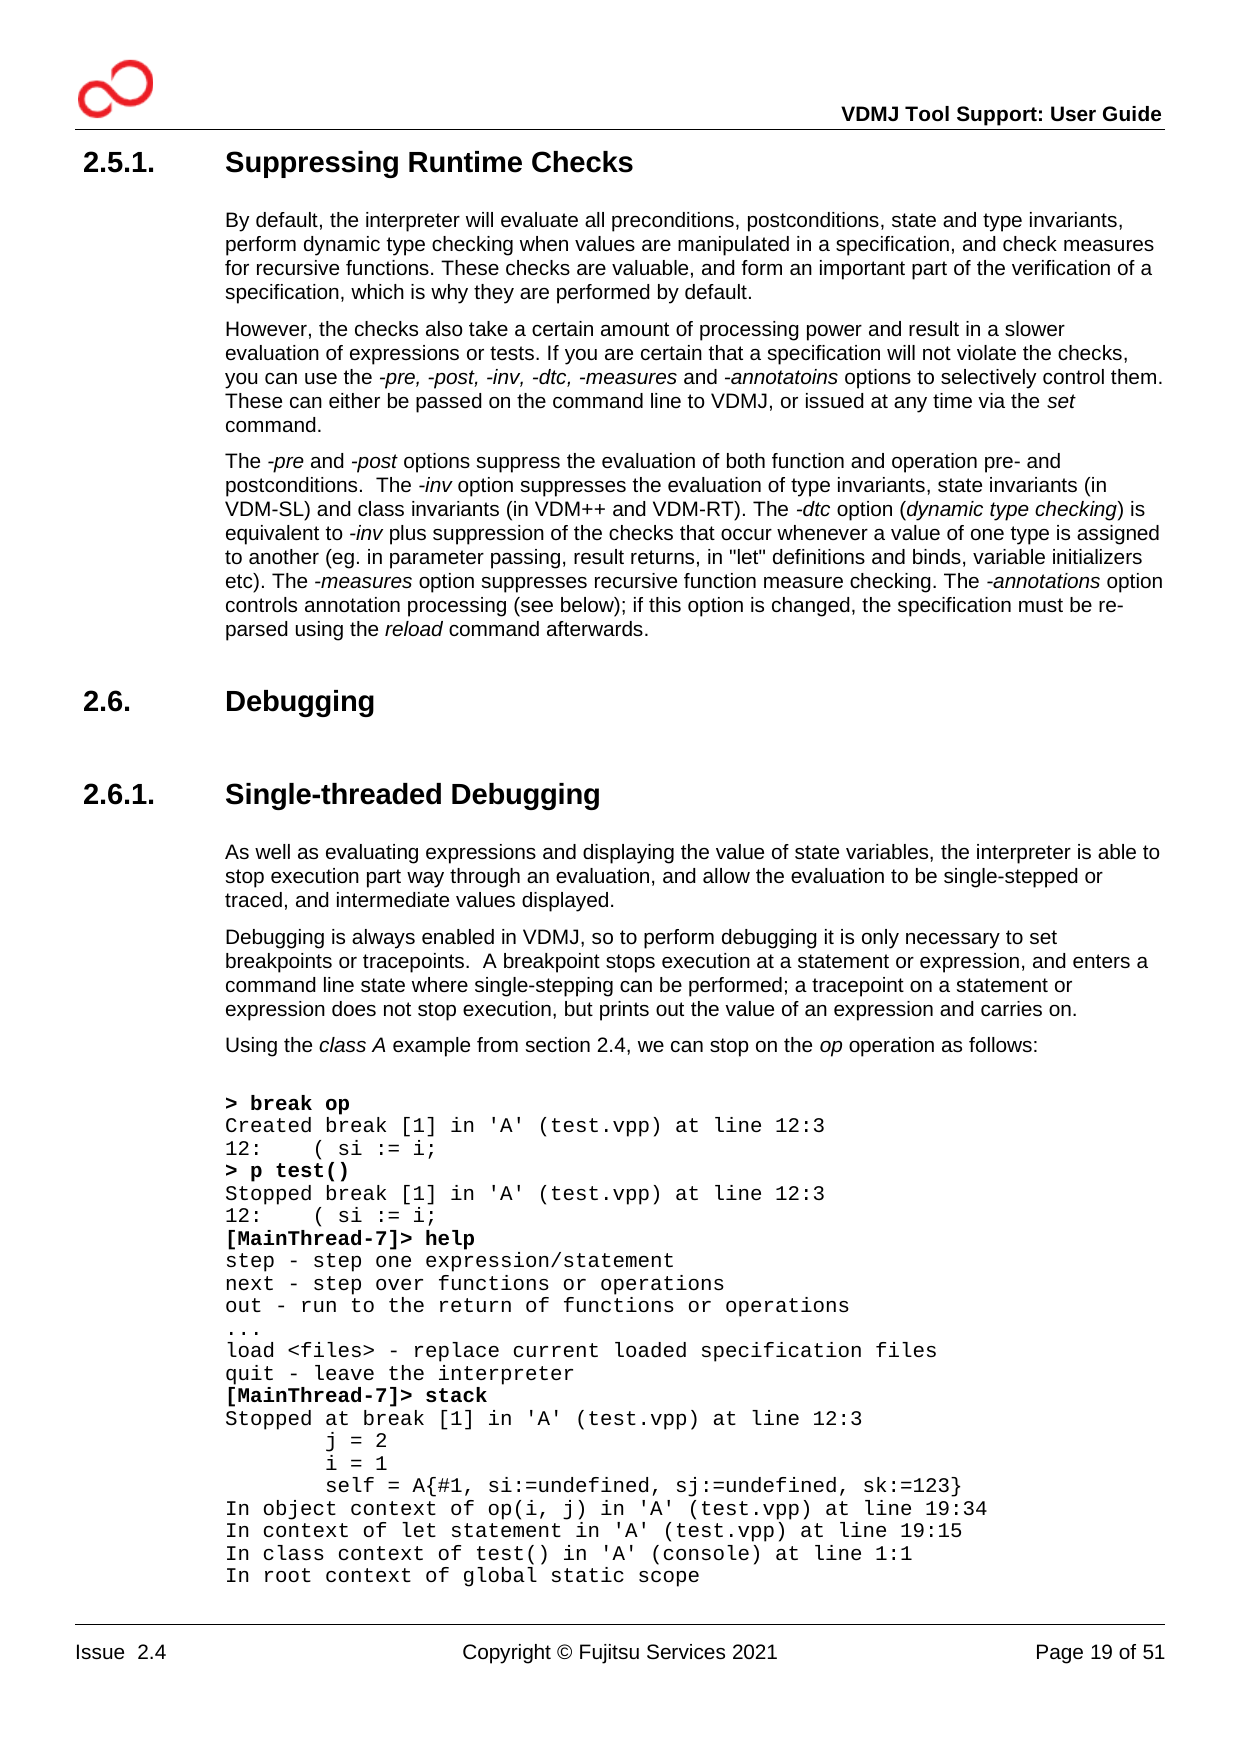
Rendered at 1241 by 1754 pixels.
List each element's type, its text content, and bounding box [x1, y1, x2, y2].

text j = 2 [225, 1430, 1165, 1452]
text Stopped at break [1] in 'A' (test.vpp) at line 12:3 [225, 1407, 1165, 1430]
text quit - leave the interpreter [225, 1362, 1165, 1385]
text step - step one expression/statement [225, 1250, 1165, 1272]
text > break op [225, 1092, 1165, 1115]
text Debugging is always enabled in VDMJ, so to perform debugging it is only necessary to set breakpoints or tracepoints. A breakpoint stops execution at a statement or expression, and enters a command line state where single-stepping can be performed; a tracepoint on a statement or expression does not stop execution, but prints out the value of an expression and carries on. [225, 925, 1165, 1021]
text In class context of test() in 'A' (console) at line 1:1 [225, 1542, 1165, 1565]
text In context of let statement in 'A' (test.vpp) at line 19:15 [225, 1520, 1165, 1542]
text [MainThread-7]> stack [225, 1385, 1165, 1407]
text In root context of global static scope [225, 1565, 1165, 1587]
text 12: ( si := i; [225, 1205, 1165, 1227]
text next - step over functions or operations [225, 1272, 1165, 1295]
subtitle Debugging [75, 683, 1165, 717]
text Using the class A example from section 2.4, we can stop on the op operation as follows: [225, 1033, 1165, 1057]
text ... [225, 1317, 1165, 1340]
text As well as evaluating expressions and displaying the value of state variables, the interpreter is able to stop execution part way through an evaluation, and allow the evaluation to be single-stepped or traced, and intermediate values displayed. [225, 841, 1165, 912]
subtitle Single-threaded Debugging [75, 777, 1165, 811]
text self = A{#1, si:=undefined, sj:=undefined, sk:=123} [225, 1475, 1165, 1497]
text 12: ( si := i; [225, 1137, 1165, 1160]
text By default, the interpreter will evaluate all preconditions, postconditions, state and type invariants, perform dynamic type checking when values are manipulated in a specification, and check measures for recursive functions. These checks are valuable, and form an important part of the verification of a specification, which is why they are performed by default. [225, 209, 1165, 304]
text Created break [1] in 'A' (test.vpp) at line 12:3 [225, 1115, 1165, 1137]
text However, the checks also take a certain amount of processing power and result in a slower evaluation of expressions or tests. If you are certain that a specification will not violate the checks, you can use the -pre, -post, -inv, -dtc, -measures and -annotatoins options to selectively control them. These can either be passed on the command line to VDMJ, or issued at any time via the set command. [225, 317, 1165, 437]
picture [78, 52, 153, 128]
text i = 1 [225, 1452, 1165, 1475]
text out - run to the return of functions or operations [225, 1295, 1165, 1317]
text > p test() [225, 1160, 1165, 1182]
text Stopped break [1] in 'A' (test.vpp) at line 12:3 [225, 1182, 1165, 1205]
text The -pre and -post options suppress the evaluation of both function and operation pre- and postconditions. The -inv option suppresses the evaluation of type invariants, state invariants (in VDM-SL) and class invariants (in VDM++ and VDM-RT). The -dtc option (dynamic type checking) is equivalent to -inv plus suppression of the checks that occur whenever a value of one type is assigned to another (eg. in parameter passing, result returns, in "let" definitions and binds, variable initializers etc). The -measures option suppresses recursive function measure checking. The -annotations option controls annotation processing (see below); if this option is changed, the specification must be re-parsed using the reload command afterwards. [225, 449, 1165, 641]
text [MainThread-7]> help [225, 1227, 1165, 1250]
text load <files> - replace current loaded specification files [225, 1340, 1165, 1362]
subtitle Suppressing Runtime Checks [75, 145, 1165, 179]
text In object context of op(i, j) in 'A' (test.vpp) at line 19:34 [225, 1497, 1165, 1520]
